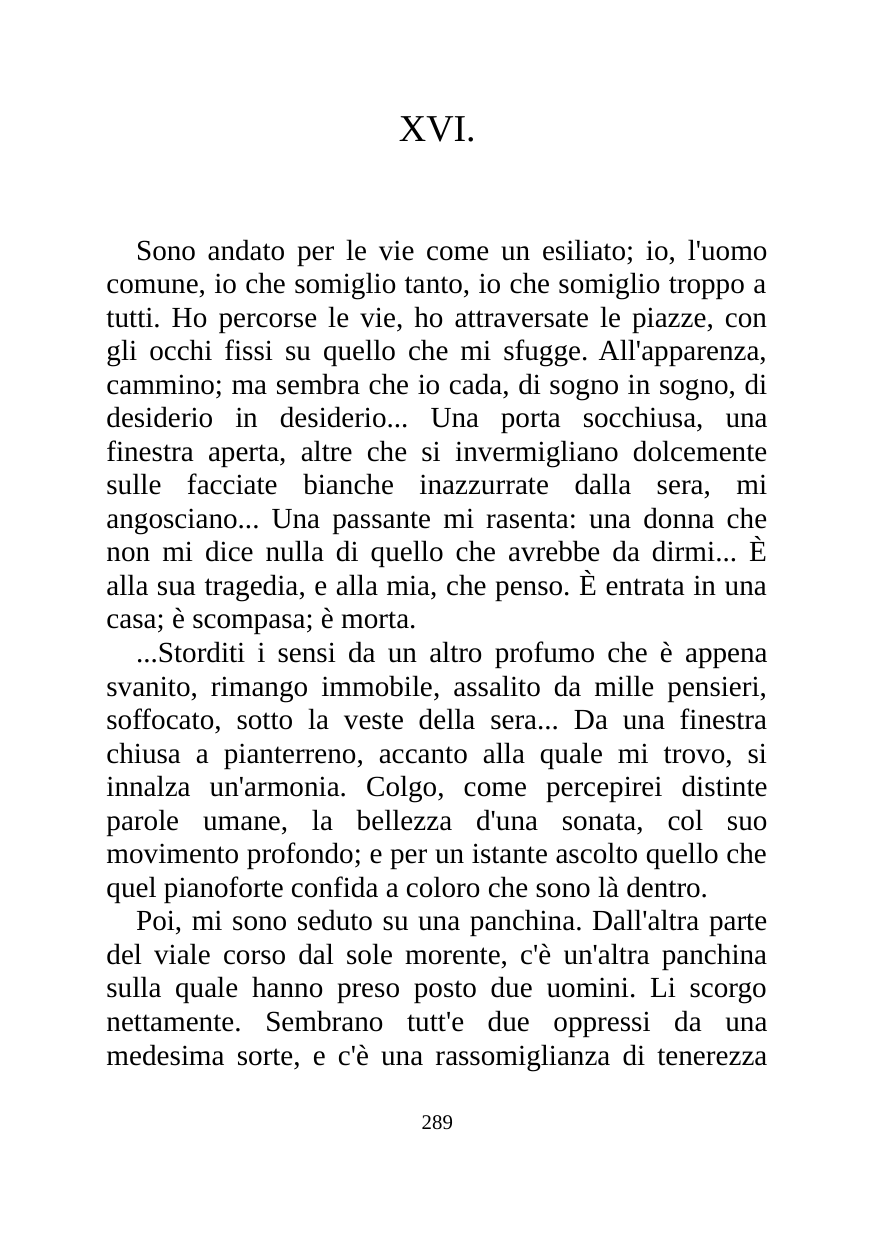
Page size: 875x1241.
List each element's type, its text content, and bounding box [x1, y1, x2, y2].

text ...Storditi i sensi da un altro profumo che è appena svanito, rimango immobile, assalito da mille pensieri, soffocato, sotto la veste della sera... Da una finestra chiusa a pianterreno, accanto alla quale mi trovo, si innalza un'armonia. Colgo, come percepirei distinte parole umane, la bellezza d'una sonata, col suo movimento profondo; e per un istante ascolto quello che quel pianoforte confida a coloro che sono là dentro. [106, 635, 768, 903]
text Sono andato per le vie come un esiliato; io, l'uomo comune, io che somiglio tanto, io che somiglio troppo a tutti. Ho percorse le vie, ho attraversate le piazze, con gli occhi fissi su quello che mi sfugge. All'apparenza, cammino; ma sembra che io cada, di sogno in sogno, di desiderio in desiderio... Una porta socchiusa, una finestra aperta, altre che si invermigliano dolcemente sulle facciate bianche inazzurrate dalla sera, mi angosciano... Una passante mi rasenta: una donna che non mi dice nulla di quello che avrebbe da dirmi... È alla sua tragedia, e alla mia, che penso. È entrata in una casa; è scompasa; è morta. [106, 233, 768, 635]
subtitle XVI. [106, 106, 768, 150]
text Poi, mi sono seduto su una panchina. Dall'altra parte del viale corso dal sole morente, c'è un'altra panchina sulla quale hanno preso posto due uomini. Li scorgo nettamente. Sembrano tutt'e due oppressi da una medesima sorte, e c'è una rassomiglianza di tenerezza [106, 903, 768, 1071]
